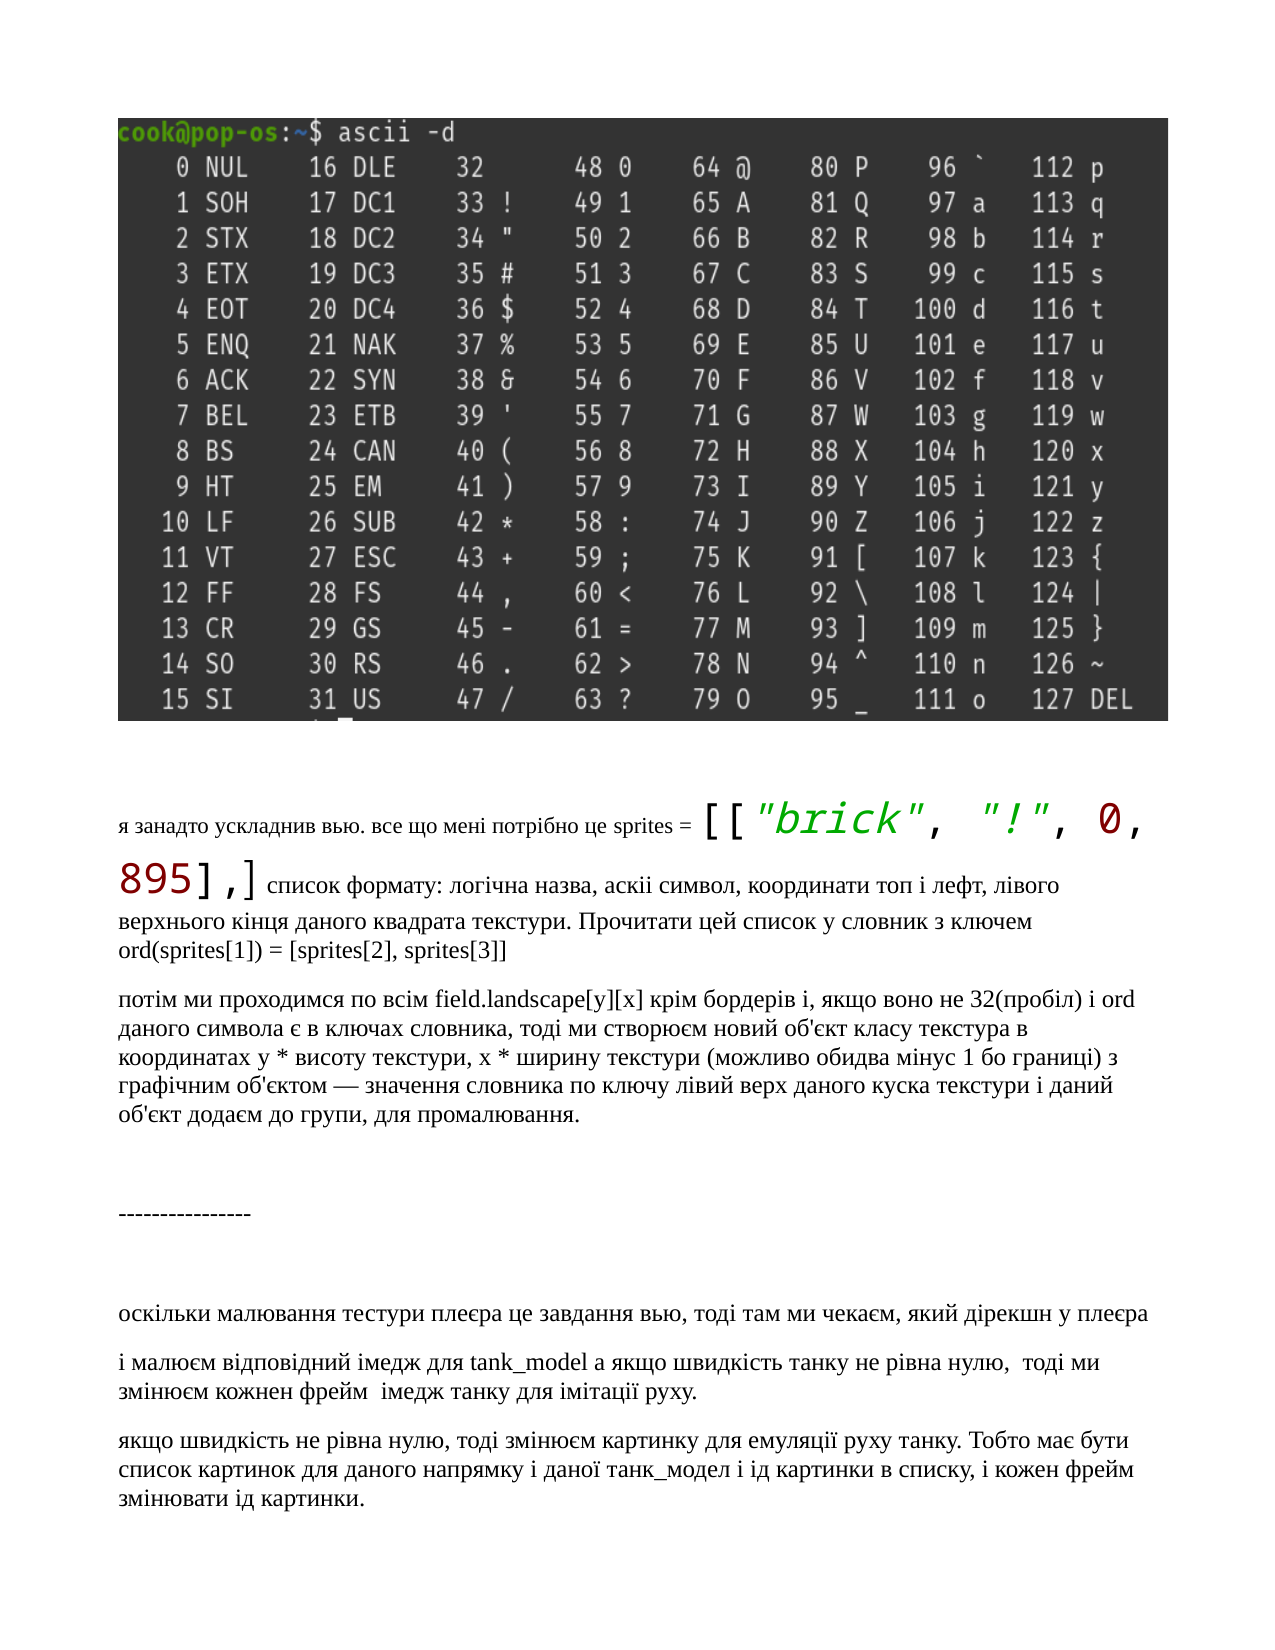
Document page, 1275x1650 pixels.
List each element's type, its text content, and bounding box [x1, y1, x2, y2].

text оскільки малювання тестури плеєра це завдання вью, тоді там ми чекаєм, який дірекшн у плеєра [118, 1298, 1157, 1326]
text якщо швидкість не рівна нулю, тоді змінюєм картинку для емуляції руху танку. Тобто має бути список картинок для даного напрямку і даної танк_модел і ід картинки в списку, і кожен фрейм змінювати ід картинки. [118, 1426, 1157, 1512]
text і малюєм відповідний імедж для tank_model а якщо швидкість танку не рівна нулю, тоді ми змінюєм кожнен фрейм імедж танку для імітації руху. [118, 1347, 1157, 1405]
text я занадто ускладнив вью. все що мені потрібно це sprites = [["brick", "!", 0, 895],] список формату: логічна назва, аскіі символ, координати топ і лефт, лівого верхнього кінця даного квадрата текстури. Прочитати цей список у словник з ключем ord(sprites[1]) = [sprites[2], sprites[3]] [118, 789, 1157, 963]
text потім ми проходимся по всім field.landscape[y][x] крім бордерів і, якщо воно не 32(пробіл) і ord даного символа є в ключах словника, тоді ми створюєм новий об'єкт класу текстура в координатах y * висоту текстури, x * ширину текстури (можливо обидва мінус 1 бо границі) з графічним об'єктом — значення словника по ключу лівий верх даного куска текстури і даний об'єкт додаєм до групи, для промалювання. [118, 984, 1157, 1128]
text ---------------- [118, 1198, 1157, 1227]
